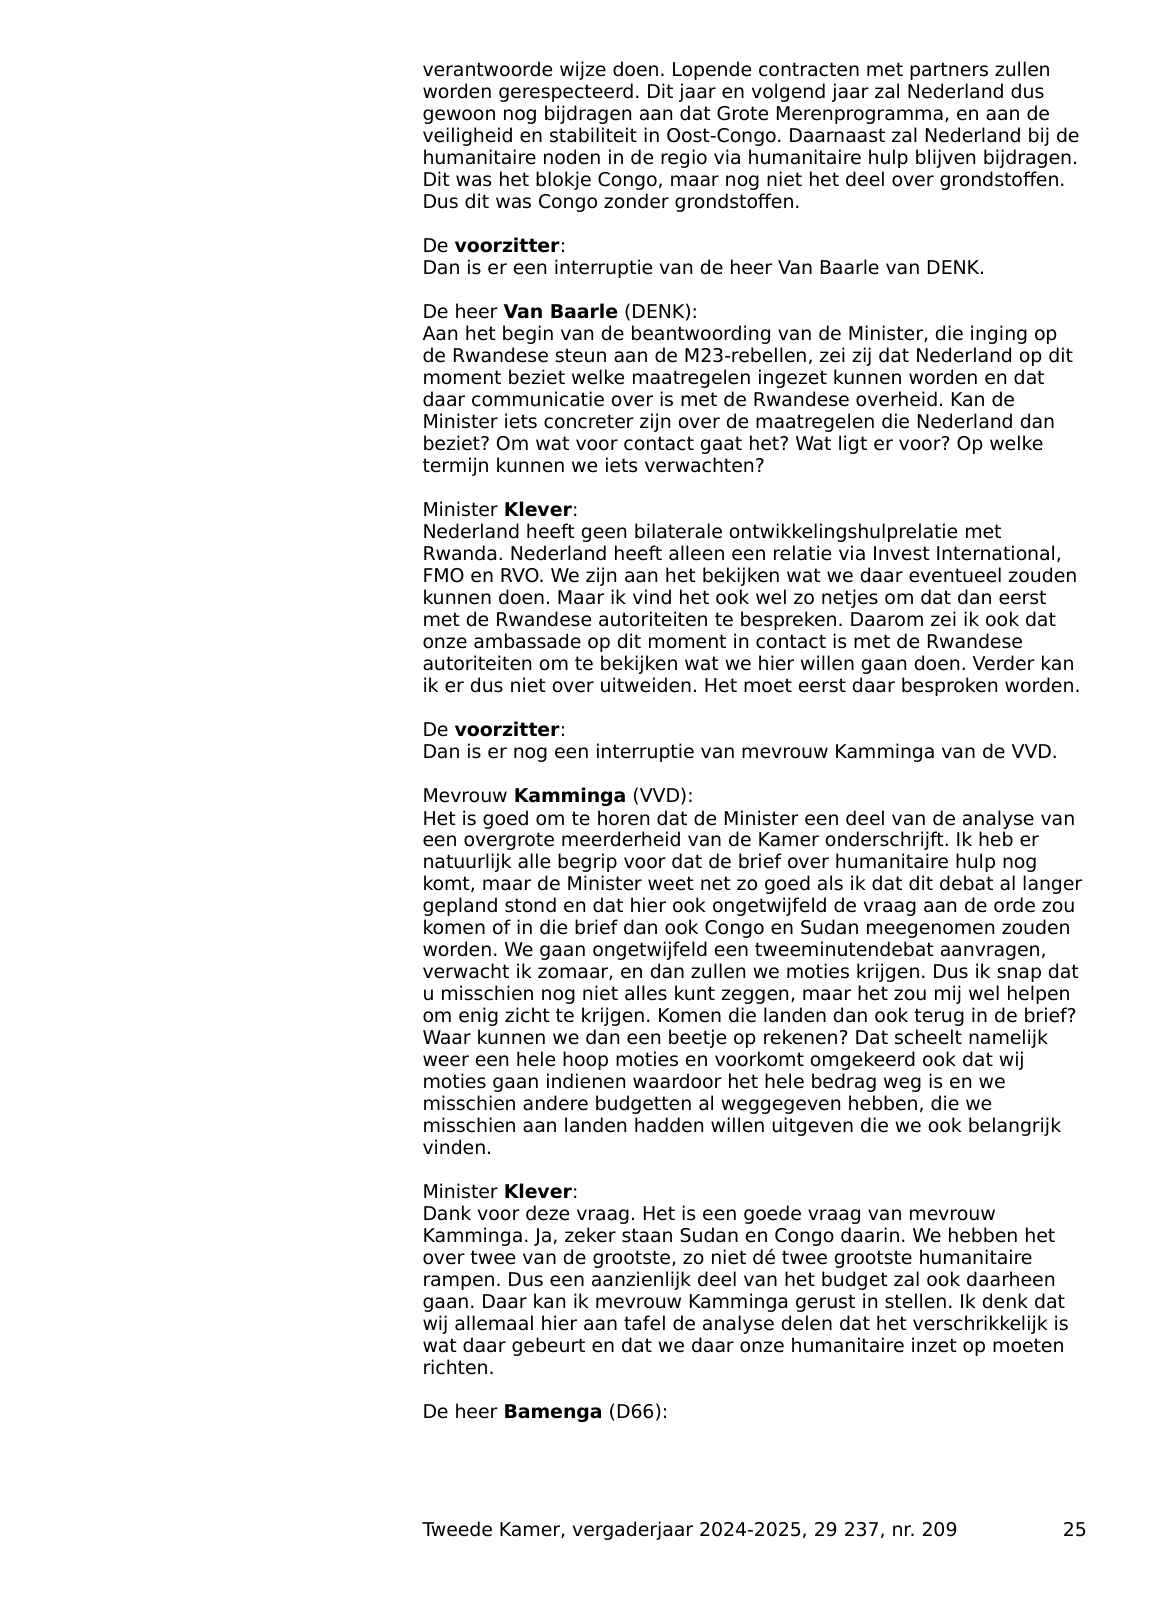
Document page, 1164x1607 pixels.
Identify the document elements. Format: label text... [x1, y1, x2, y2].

text Nederland heeft geen bilaterale ontwikkelingshulprelatie met Rwanda. Nederland heeft alleen een relatie via Invest International, FMO en RVO. We zijn aan het bekijken wat we daar eventueel zouden kunnen doen. Maar ik vind het ook wel zo netjes om dat dan eerst met de Rwandese autoriteiten te bespreken. Daarom zei ik ook dat onze ambassade op dit moment in contact is met de Rwandese autoriteiten om te bekijken wat we hier willen gaan doen. Verder kan ik er dus niet over uitweiden. Het moet eerst daar besproken worden. [422, 521, 1087, 697]
text Minister Klever: [422, 1181, 1087, 1203]
text Dan is er nog een interruptie van mevrouw Kamminga van de VVD. [422, 741, 1087, 763]
text Dan is er een interruptie van de heer Van Baarle van DENK. [422, 257, 1087, 279]
text verantwoorde wijze doen. Lopende contracten met partners zullen worden gerespecteerd. Dit jaar en volgend jaar zal Nederland dus gewoon nog bijdragen aan dat Grote Merenprogramma, en aan de veiligheid en stabiliteit in Oost-Congo. Daarnaast zal Nederland bij de humanitaire noden in de regio via humanitaire hulp blijven bijdragen. [422, 59, 1087, 169]
text Dank voor deze vraag. Het is een goede vraag van mevrouw Kamminga. Ja, zeker staan Sudan en Congo daarin. We hebben het over twee van de grootste, zo niet dé twee grootste humanitaire rampen. Dus een aanzienlijk deel van het budget zal ook daarheen gaan. Daar kan ik mevrouw Kamminga gerust in stellen. Ik denk dat wij allemaal hier aan tafel de analyse delen dat het verschrikkelijk is wat daar gebeurt en dat we daar onze humanitaire inzet op moeten richten. [422, 1203, 1087, 1379]
text De voorzitter: [422, 235, 1087, 257]
text Aan het begin van de beantwoording van de Minister, die inging op de Rwandese steun aan de M23-rebellen, zei zij dat Nederland op dit moment beziet welke maatregelen ingezet kunnen worden en dat daar communicatie over is met de Rwandese overheid. Kan de Minister iets concreter zijn over de maatregelen die Nederland dan beziet? Om wat voor contact gaat het? Wat ligt er voor? Op welke termijn kunnen we iets verwachten? [422, 323, 1087, 477]
text Minister Klever: [422, 499, 1087, 521]
text De voorzitter: [422, 719, 1087, 741]
text De heer Van Baarle (DENK): [422, 301, 1087, 323]
text Dit was het blokje Congo, maar nog niet het deel over grondstoffen. Dus dit was Congo zonder grondstoffen. [422, 169, 1087, 213]
text Het is goed om te horen dat de Minister een deel van de analyse van een overgrote meerderheid van de Kamer onderschrijft. Ik heb er natuurlijk alle begrip voor dat de brief over humanitaire hulp nog komt, maar de Minister weet net zo goed als ik dat dit debat al langer gepland stond en dat hier ook ongetwijfeld de vraag aan de orde zou komen of in die brief dan ook Congo en Sudan meegenomen zouden worden. We gaan ongetwijfeld een tweeminutendebat aanvragen, verwacht ik zomaar, en dan zullen we moties krijgen. Dus ik snap dat u misschien nog niet alles kunt zeggen, maar het zou mij wel helpen om enig zicht te krijgen. Komen die landen dan ook terug in de brief? Waar kunnen we dan een beetje op rekenen? Dat scheelt namelijk weer een hele hoop moties en voorkomt omgekeerd ook dat wij moties gaan indienen waardoor het hele bedrag weg is en we misschien andere budgetten al weggegeven hebben, die we misschien aan landen hadden willen uitgeven die we ook belangrijk vinden. [422, 807, 1087, 1159]
text Mevrouw Kamminga (VVD): [422, 785, 1087, 807]
text De heer Bamenga (D66): [422, 1401, 1087, 1423]
